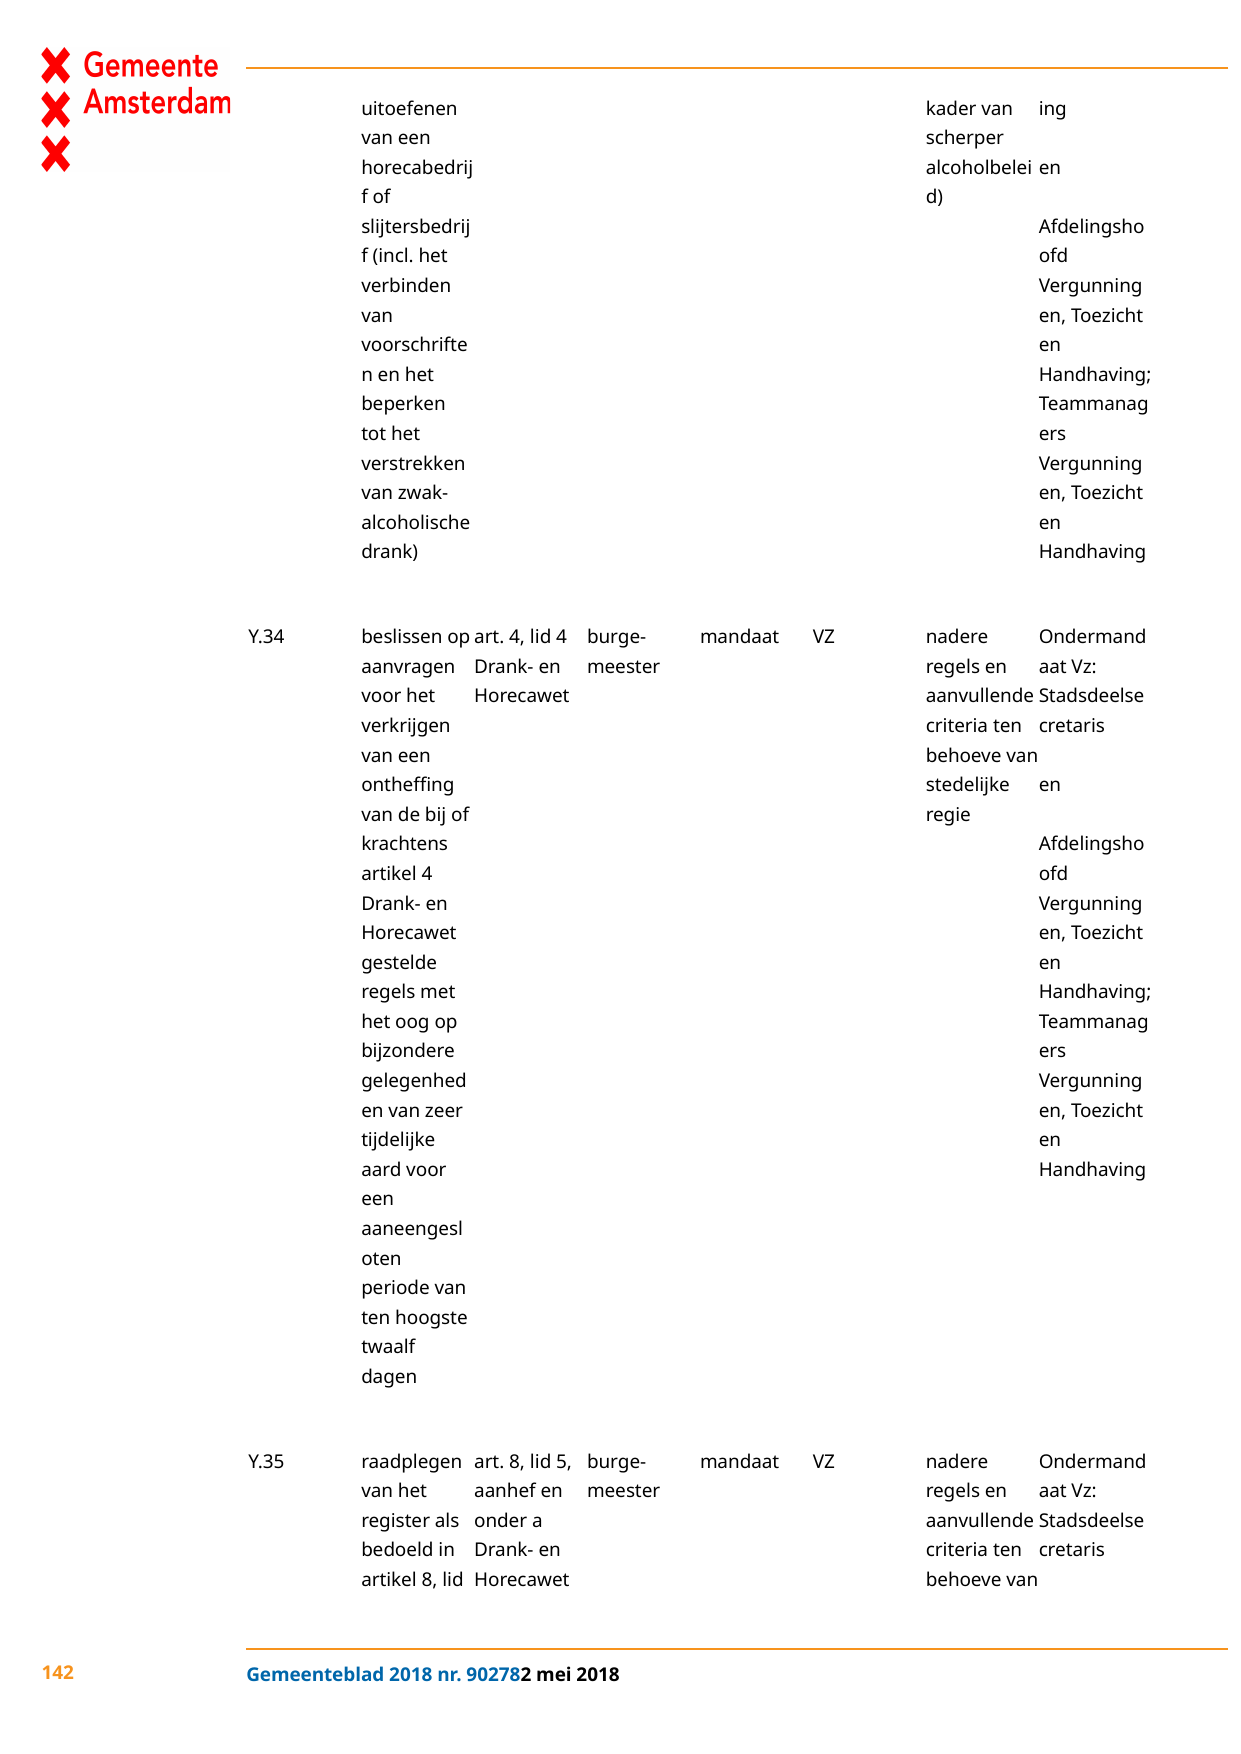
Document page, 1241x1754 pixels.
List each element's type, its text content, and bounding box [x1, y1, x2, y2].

table_cell beslissen op aanvragen voor het verkrijgen van een ontheffing van de bij of krachtens artikel 4 Drank- en Horecawet gestelde regels met het oog op bijzondere gelegenheden van zeer tijdelijke aard voor een aaneengesloten periode van ten hoogste twaalf dagen [361, 594, 474, 1418]
table_cell Y.35 [248, 1418, 361, 1592]
table_cell burge-meester [587, 1418, 700, 1592]
table_cell mandaat [700, 594, 813, 1418]
table_cell Y.34 [248, 594, 361, 1418]
table_cell [248, 95, 361, 594]
table_cell nadere regels en aanvullende criteria ten behoeve van stedelijke regie [926, 594, 1038, 1418]
table_cell [813, 95, 926, 594]
table_cell ing en Afdelingshoofd Vergunningen, Toezicht en Handhaving; Teammanagers Vergunningen, Toezicht en Handhaving [1039, 95, 1152, 594]
table_cell art. 4, lid 4 Drank- en Horecawet [474, 594, 587, 1418]
table_cell uitoefenen van een horecabedrijf of slijtersbedrijf (incl. het verbinden van voorschriften en het beperken tot het verstrekken van zwak-alcoholische drank) [361, 95, 474, 594]
table_cell art. 8, lid 5, aanhef en onder a Drank- en Horecawet [474, 1418, 587, 1592]
table_cell kader van scherper alcoholbeleid) [926, 95, 1038, 594]
table_cell [587, 95, 700, 594]
table_cell raadplegen van het register als bedoeld in artikel 8, lid [361, 1418, 474, 1592]
table_cell nadere regels en aanvullende criteria ten behoeve van [926, 1418, 1038, 1592]
table_cell burge-meester [587, 594, 700, 1418]
table_cell Ondermandaat Vz: Stadsdeelsecretaris [1039, 1418, 1152, 1592]
table_cell [700, 95, 813, 594]
table_cell VZ [813, 594, 926, 1418]
table_cell mandaat [700, 1418, 813, 1592]
picture [41, 47, 231, 172]
table_cell [474, 95, 587, 594]
table_cell Ondermandaat Vz: Stadsdeelsecretaris en Afdelingshoofd Vergunningen, Toezicht en Handhaving; Teammanagers Vergunningen, Toezicht en Handhaving [1039, 594, 1152, 1418]
table_cell VZ [813, 1418, 926, 1592]
